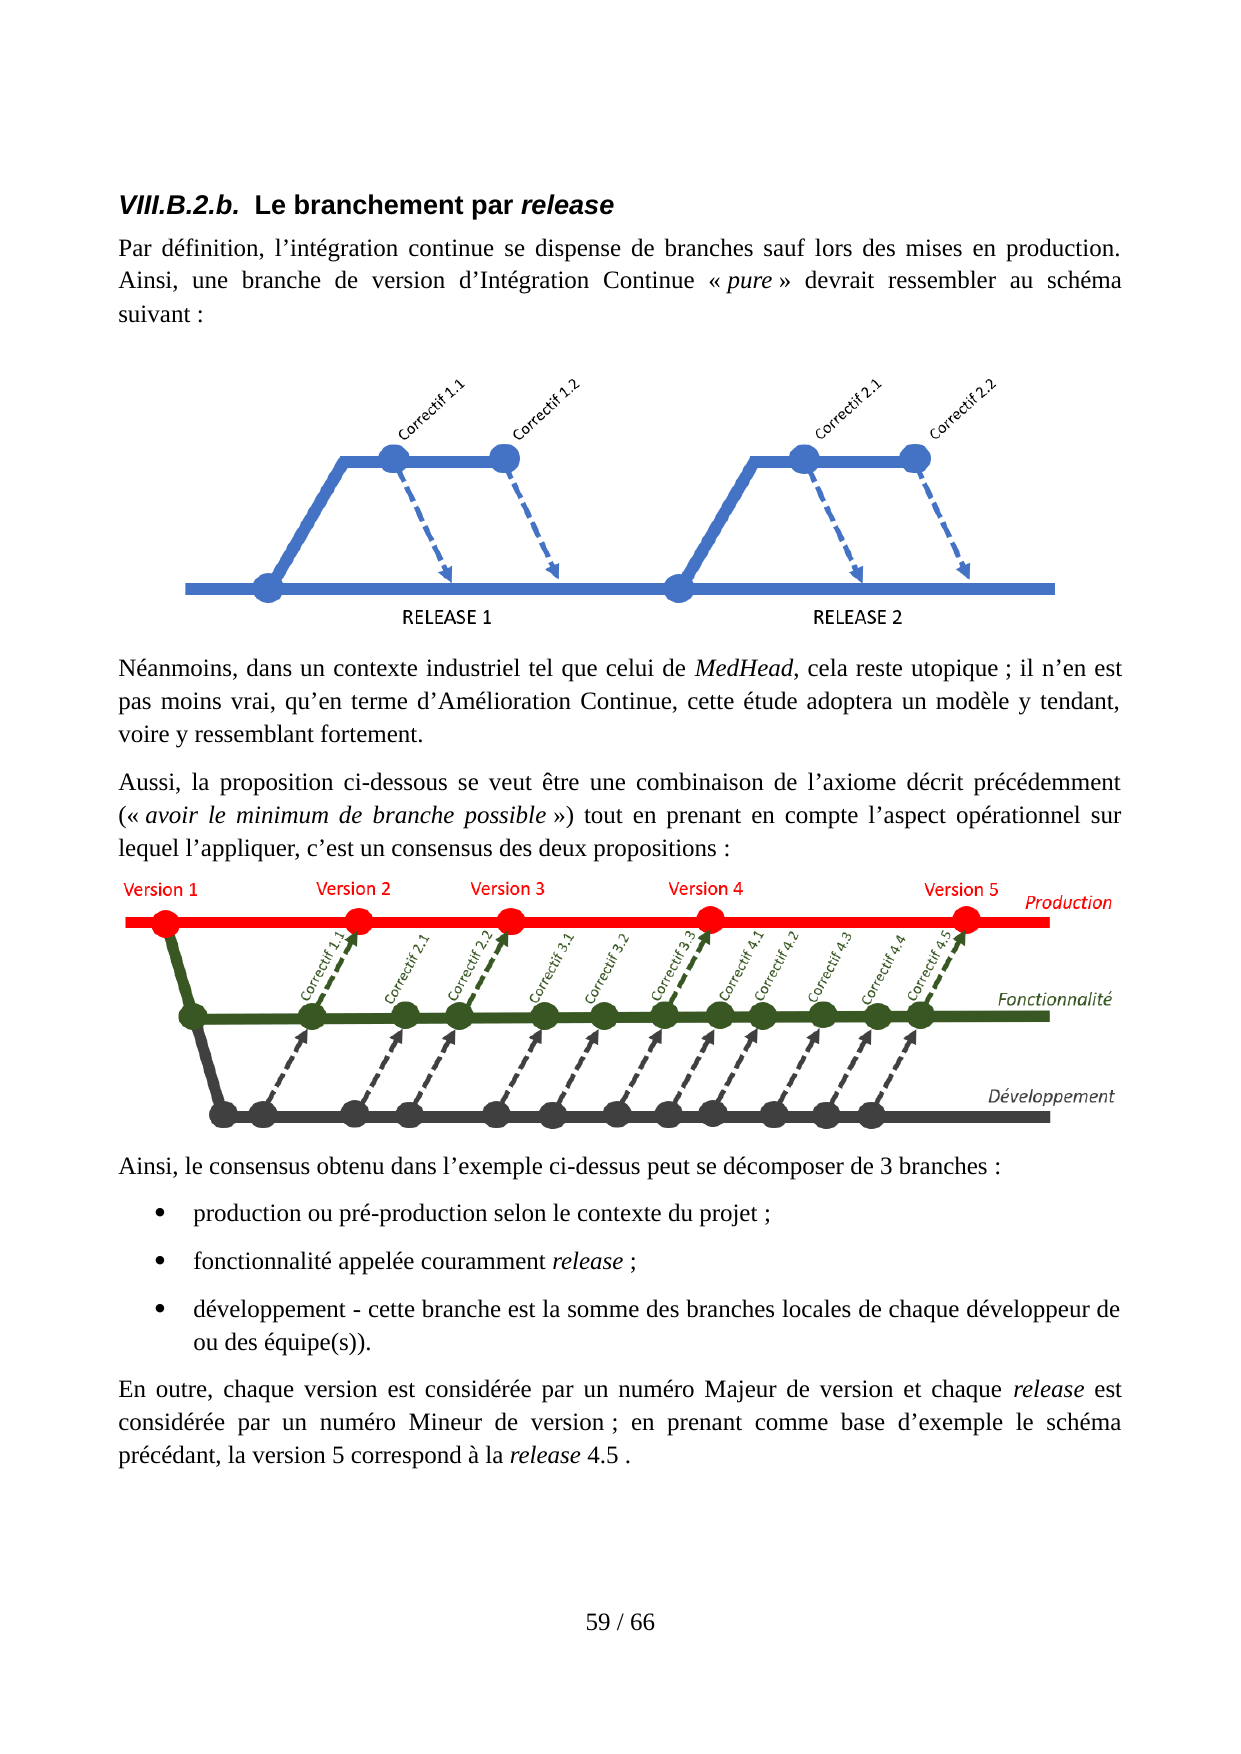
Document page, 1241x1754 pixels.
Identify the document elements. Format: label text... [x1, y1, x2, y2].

text Néanmoins, dans un contexte industriel tel que celui de MedHead, cela reste utopique ; il n’en est pas moins vrai, qu’en terme d’Amélioration Continue, cette étude adoptera un modèle y tendant, voire y ressemblant fortement. [118, 653, 1122, 748]
list développement - cette branche est la somme des branches locales de chaque développeur de ou des équipe(s)). [156, 1294, 1122, 1355]
list production ou pré-production selon le contexte du projet ; [156, 1198, 1122, 1227]
text En outre, chaque version est considérée par un numéro Majeur de version et chaque release est considérée par un numéro Mineur de version ; en prenant comme base d’exemple le schéma précédant, la version 5 correspond à la release 4.5 . [118, 1374, 1122, 1469]
picture [185, 331, 1055, 635]
picture [121, 880, 1119, 1132]
text Ainsi, le consensus obtenu dans l’exemple ci-dessus peut se décomposer de 3 branches : [118, 1151, 1122, 1179]
text Aussi, la proposition ci-dessous se veut être une combinaison de l’axiome décrit précédemment (« avoir le minimum de branche possible ») tout en prenant en compte l’aspect opérationnel sur lequel l’appliquer, c’est un consensus des deux propositions : [118, 767, 1122, 862]
subtitle Le branchement par release [118, 189, 1122, 220]
text Par définition, l’intégration continue se dispense de branches sauf lors des mises en production. Ainsi, une branche de version d’Intégration Continue « pure » devrait ressembler au schéma suivant : [118, 233, 1122, 327]
list fonctionnalité appelée couramment release ; [156, 1246, 1122, 1275]
